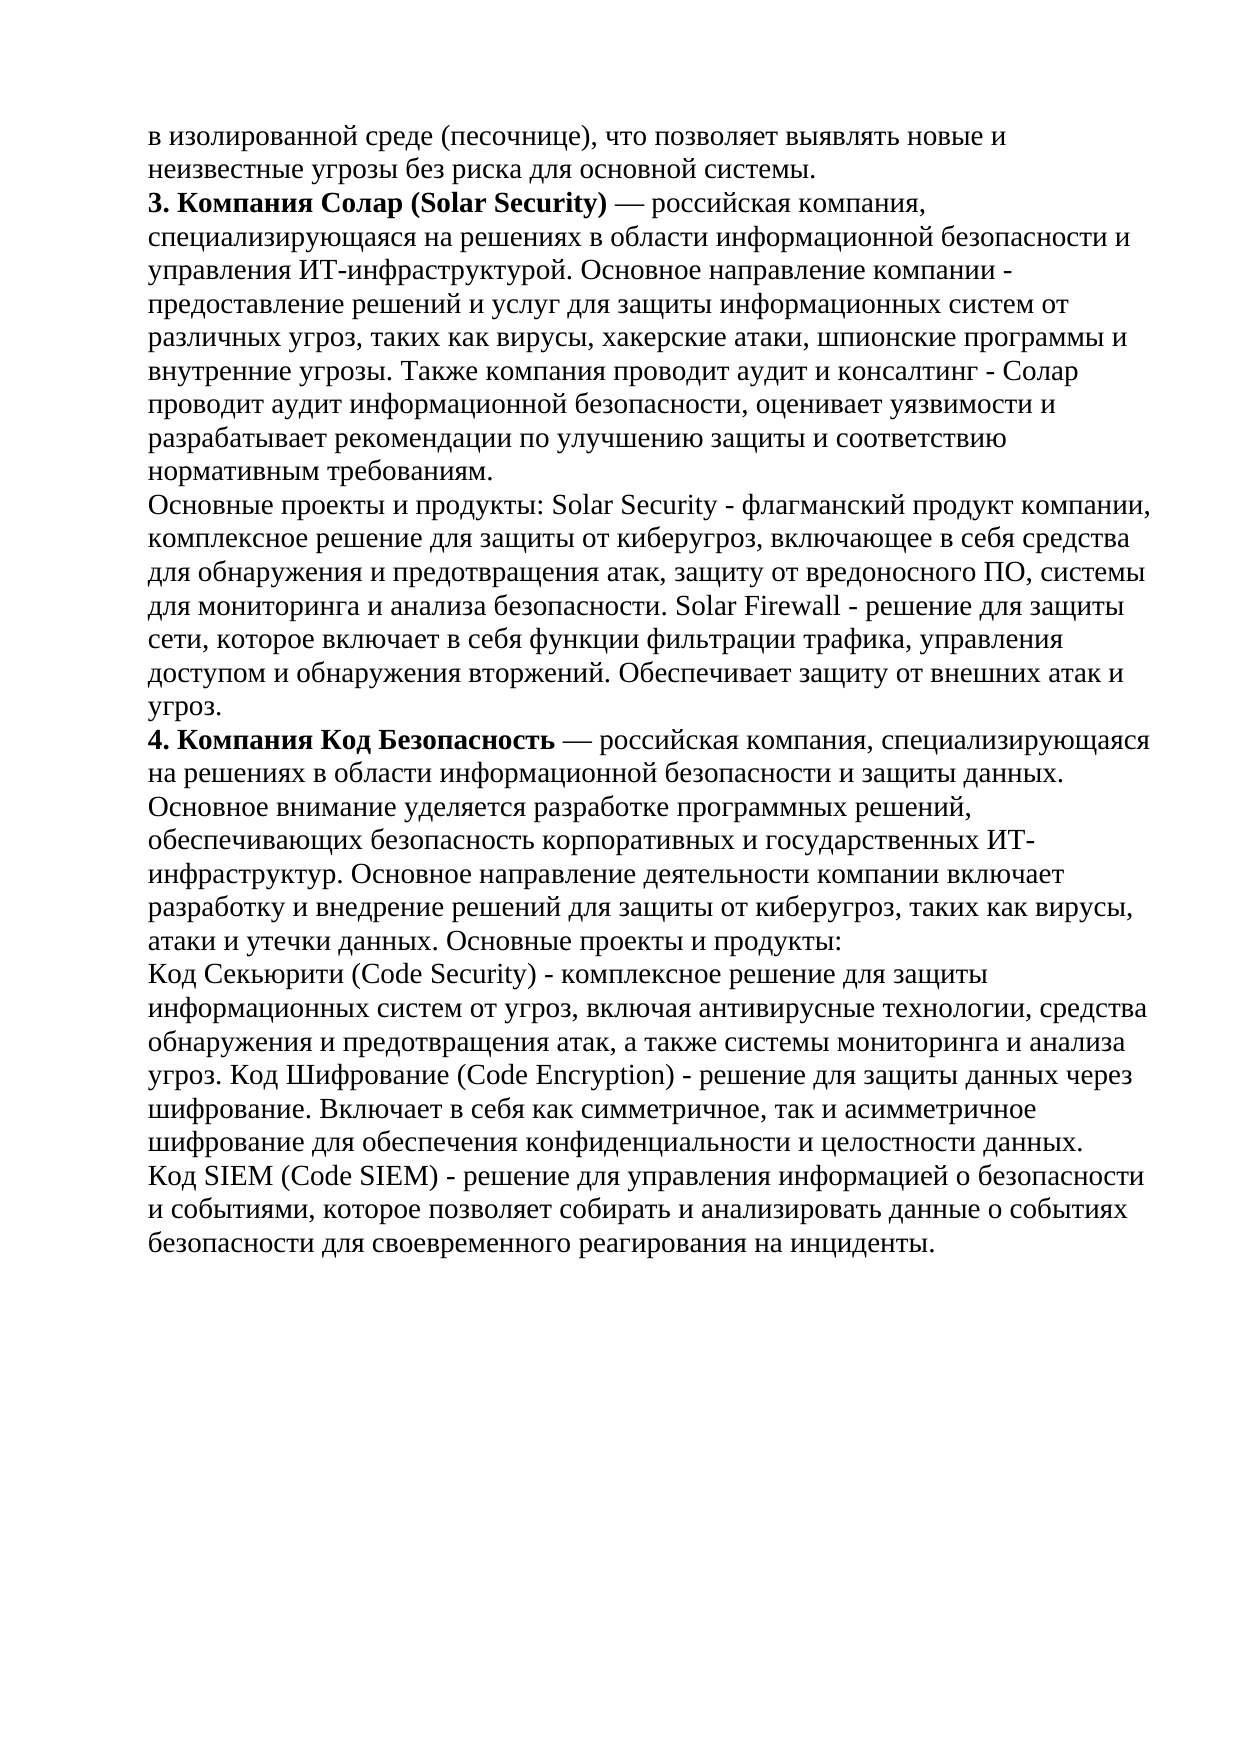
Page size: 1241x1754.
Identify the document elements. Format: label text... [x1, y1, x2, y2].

text 3. Компания Солар (Solar Security) — российская компания, специализирующаяся на решениях в области информационной безопасности и управления ИТ-инфраструктурой. Основное направление компании - предоставление решений и услуг для защиты информационных систем от различных угроз, таких как вирусы, хакерские атаки, шпионские программы и внутренние угрозы. Также компания проводит аудит и консалтинг - Солар проводит аудит информационной безопасности, оценивает уязвимости и разрабатывает рекомендации по улучшению защиты и соответствию нормативным требованиям. [148, 185, 1152, 487]
text Код Секьюрити (Code Security) - комплексное решение для защиты информационных систем от угроз, включая антивирусные технологии, средства обнаружения и предотвращения атак, а также системы мониторинга и анализа угроз. Код Шифрование (Code Encryption) - решение для защиты данных через шифрование. Включает в себя как симметричное, так и асимметричное шифрование для обеспечения конфиденциальности и целостности данных. [148, 957, 1152, 1158]
text Основные проекты и продукты: Solar Security - флагманский продукт компании, комплексное решение для защиты от киберугроз, включающее в себя средства для обнаружения и предотвращения атак, защиту от вредоносного ПО, системы для мониторинга и анализа безопасности. Solar Firewall - решение для защиты сети, которое включает в себя функции фильтрации трафика, управления доступом и обнаружения вторжений. Обеспечивает защиту от внешних атак и угроз. [148, 487, 1152, 722]
text Код SIEM (Code SIEM) - решение для управления информацией о безопасности и событиями, которое позволяет собирать и анализировать данные о событиях безопасности для своевременного реагирования на инциденты. [148, 1158, 1152, 1258]
text в изолированной среде (песочнице), что позволяет выявлять новые и неизвестные угрозы без риска для основной системы. [148, 118, 1152, 185]
text 4. Компания Код Безопасность — российская компания, специализирующаяся на решениях в области информационной безопасности и защиты данных. Основное внимание уделяется разработке программных решений, обеспечивающих безопасность корпоративных и государственных ИТ-инфраструктур. Основное направление деятельности компании включает разработку и внедрение решений для защиты от киберугроз, таких как вирусы, атаки и утечки данных. Основные проекты и продукты: [148, 722, 1152, 957]
